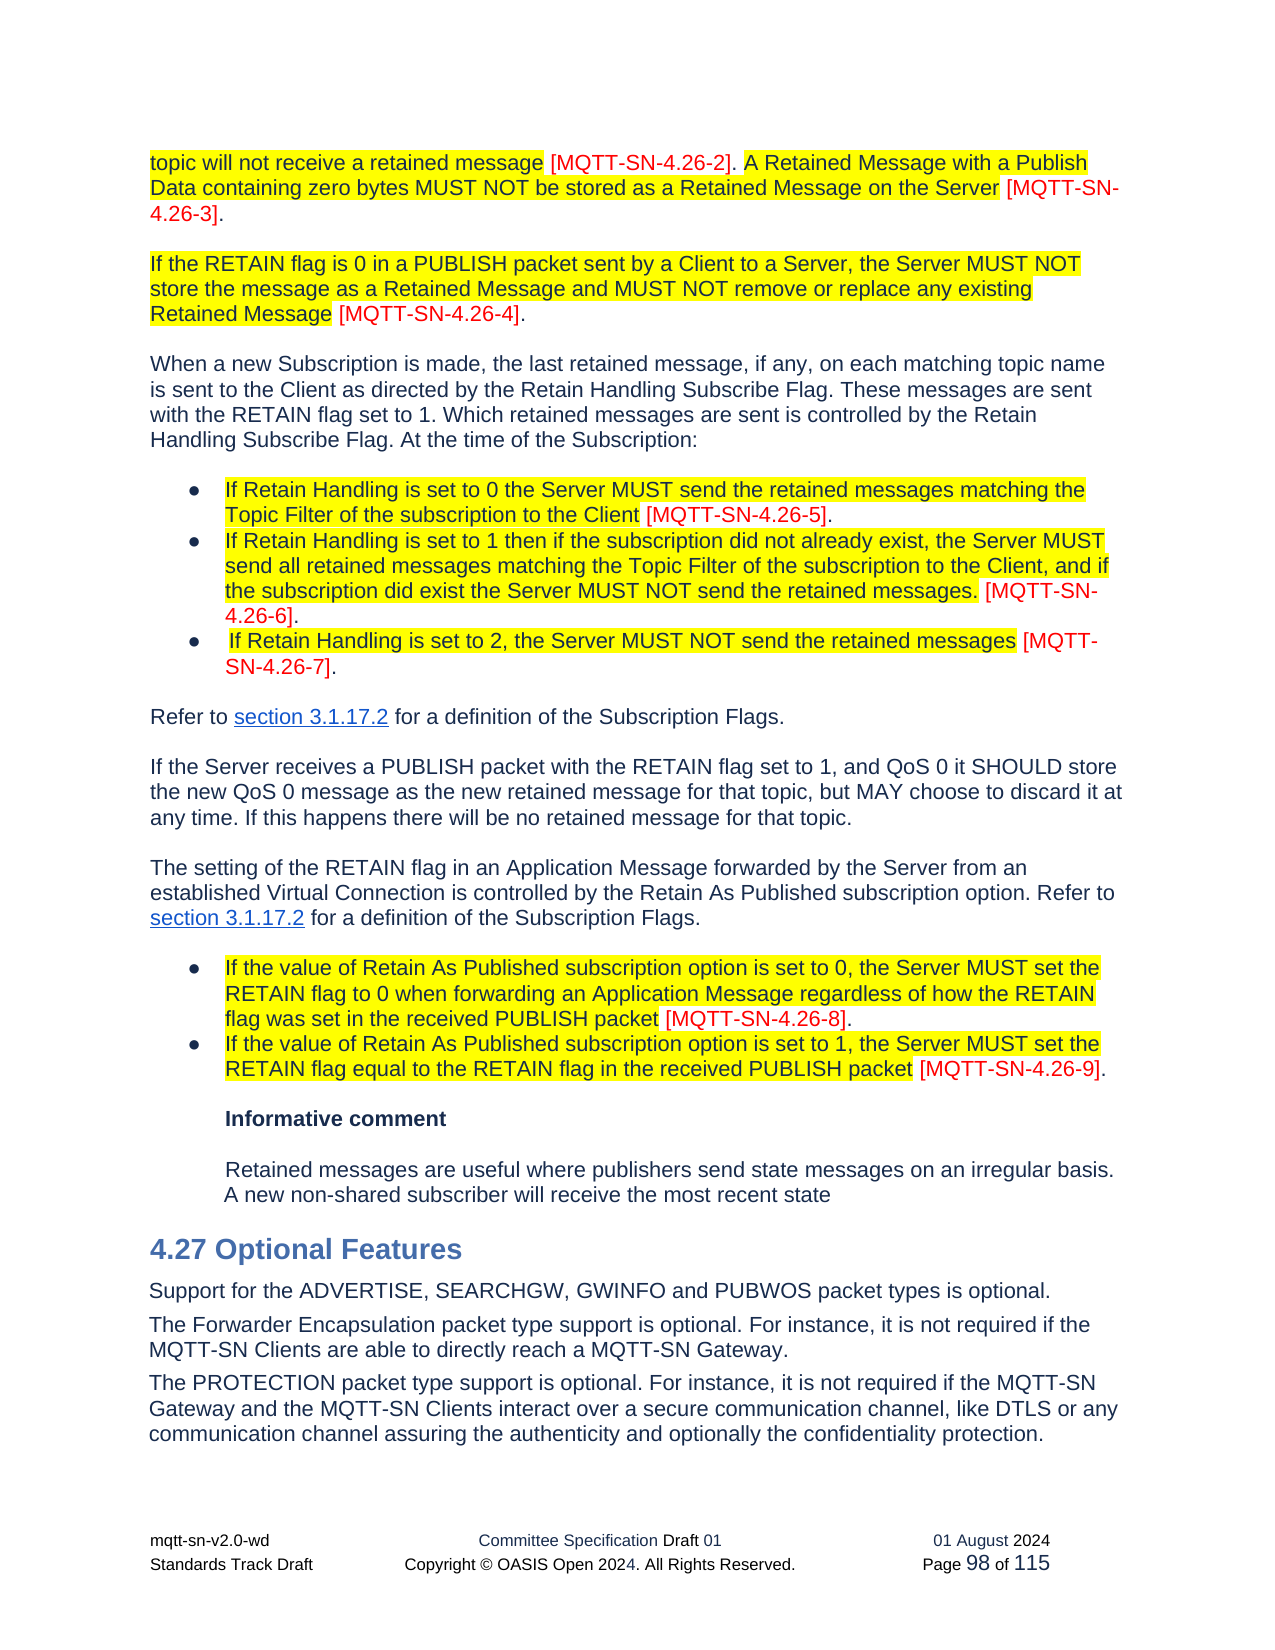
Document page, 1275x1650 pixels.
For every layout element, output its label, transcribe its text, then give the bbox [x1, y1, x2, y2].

text When a new Subscription is made, the last retained message, if any, on each matching topic name is sent to the Client as directed by the Retain Handling Subscribe Flag. These messages are sent with the RETAIN flag set to 1. Which retained messages are sent is controlled by the Retain Handling Subscribe Flag. At the time of the Subscription: [150, 351, 1125, 452]
text Refer to section 3.1.17.2 for a definition of the Subscription Flags. [150, 704, 1125, 729]
text Support for the ADVERTISE, SEARCHGW, GWINFO and PUBWOS packet types is optional. [148, 1278, 1124, 1303]
list If the value of Retain As Published subscription option is set to 0, the Server MUST set the RETAIN flag to 0 when forwarding an Application Message regardless of how the RETAIN flag was set in the received PUBLISH packet [MQTT-SN-4.26-8]. [187, 955, 1125, 1031]
text If the Server receives a PUBLISH packet with the RETAIN flag set to 1, and QoS 0 it SHOULD store the new QoS 0 message as the new retained message for that topic, but MAY choose to discard it at any time. If this happens there will be no retained message for that topic. [150, 754, 1125, 829]
list If the value of Retain As Published subscription option is set to 1, the Server MUST set the RETAIN flag equal to the RETAIN flag in the received PUBLISH packet [MQTT-SN-4.26-9]. [187, 1031, 1125, 1081]
text If the RETAIN flag is 0 in a PUBLISH packet sent by a Client to a Server, the Server MUST NOT store the message as a Retained Message and MUST NOT remove or replace any existing Retained Message [MQTT-SN-4.26-4]. [150, 251, 1125, 326]
subtitle 4.27 Optional Features [150, 1232, 1124, 1265]
text Informative comment [225, 1106, 1125, 1131]
text The setting of the RETAIN flag in an Application Message forwarded by the Server from an established Virtual Connection is controlled by the Retain As Published subscription option. Refer to section 3.1.17.2 for a definition of the Subscription Flags. [150, 854, 1125, 930]
list If Retain Handling is set to 1 then if the subscription did not already exist, the Server MUST send all retained messages matching the Topic Filter of the subscription to the Client, and if the subscription did exist the Server MUST NOT send the retained messages. [MQTT-SN-4.26-6]. [187, 527, 1125, 628]
text The PROTECTION packet type support is optional. For instance, it is not required if the MQTT-SN Gateway and the MQTT-SN Clients interact over a secure communication channel, like DTLS or any communication channel assuring the authenticity and optionally the confidentiality protection. [148, 1370, 1124, 1446]
list If Retain Handling is set to 0 the Server MUST send the retained messages matching the Topic Filter of the subscription to the Client [MQTT-SN-4.26-5]. [187, 477, 1125, 527]
text topic will not receive a retained message [MQTT-SN-4.26-2]. A Retained Message with a Publish Data containing zero bytes MUST NOT be stored as a Retained Message on the Server [MQTT-SN-4.26-3]. [150, 150, 1125, 226]
list If Retain Handling is set to 2, the Server MUST NOT send the retained messages [MQTT-SN-4.26-7]. [187, 628, 1125, 679]
text Retained messages are useful where publishers send state messages on an irregular basis. A new non-shared subscriber will receive the most recent state [223, 1156, 1124, 1207]
text The Forwarder Encapsulation packet type support is optional. For instance, it is not required if the MQTT-SN Clients are able to directly reach a MQTT-SN Gateway. [148, 1311, 1124, 1362]
